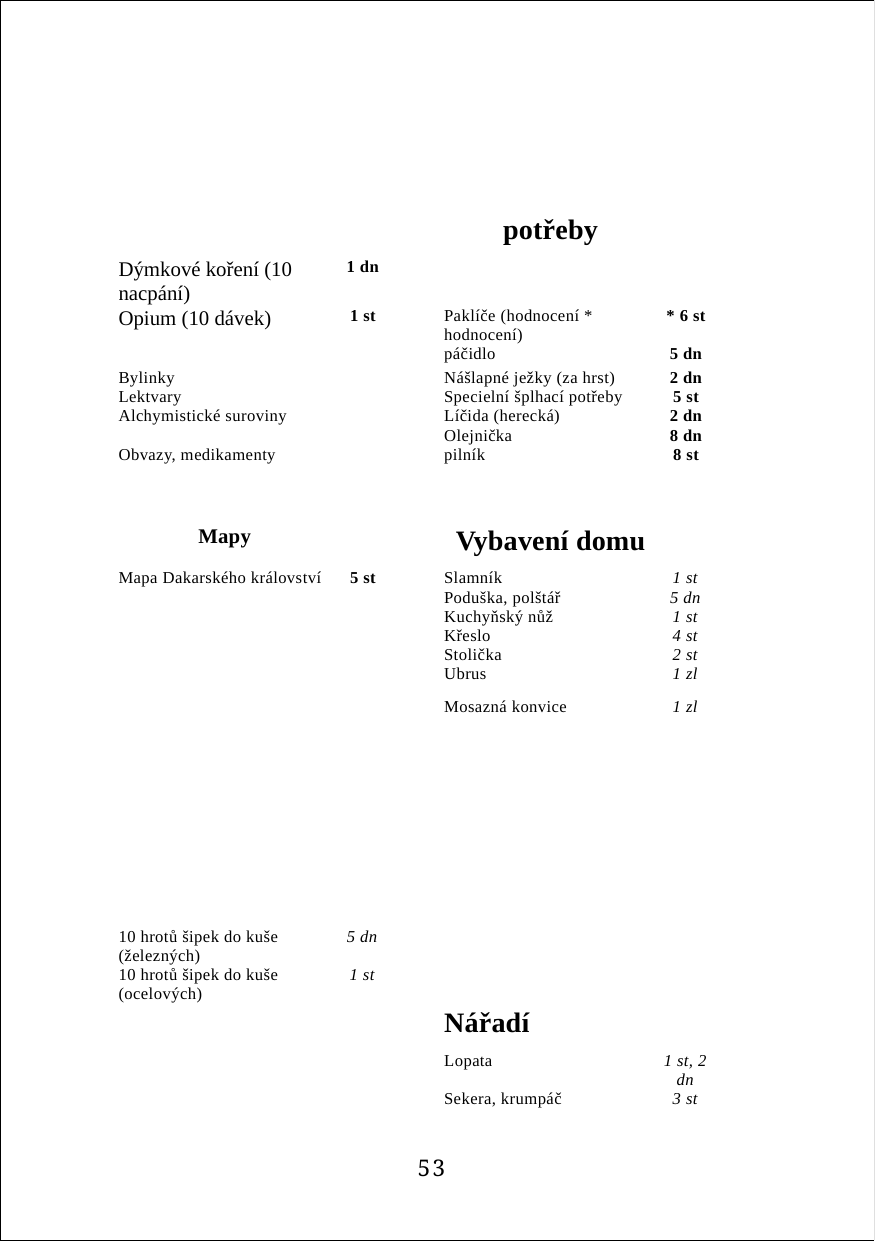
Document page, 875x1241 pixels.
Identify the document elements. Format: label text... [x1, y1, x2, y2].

table_cell [118, 607, 331, 626]
table_cell [715, 607, 756, 626]
table_cell [331, 831, 394, 850]
table_cell 2 dn [657, 368, 714, 387]
table_cell [434, 908, 444, 927]
table_cell [715, 735, 756, 754]
table_cell [395, 716, 434, 735]
table_cell [715, 464, 756, 483]
table_cell 2 st [657, 645, 714, 664]
table_cell [395, 812, 434, 831]
table_cell [434, 445, 444, 464]
table_cell 5 st [331, 568, 394, 587]
table_cell [715, 850, 756, 869]
table_cell [395, 387, 434, 406]
table_cell [118, 773, 331, 792]
table_cell [715, 257, 756, 305]
table_cell [118, 626, 331, 645]
table_cell [331, 716, 394, 735]
table_cell [331, 869, 394, 888]
table_cell [715, 172, 756, 257]
table_cell [715, 387, 756, 406]
table_cell Nářadí [444, 965, 657, 1050]
table_cell [118, 588, 331, 607]
table_cell [395, 588, 434, 607]
table_cell Lopata [444, 1050, 657, 1089]
table_cell [395, 735, 434, 754]
table_cell [657, 773, 714, 792]
table_cell [331, 588, 394, 607]
table_cell [395, 607, 434, 626]
table_cell [715, 927, 756, 965]
table_cell Specielní šplhací potřeby [444, 387, 657, 406]
table_cell [434, 305, 444, 344]
table_cell [444, 716, 657, 735]
table_cell [395, 483, 434, 568]
table_cell [434, 735, 444, 754]
table_cell [434, 773, 444, 792]
table_cell 5 dn [657, 588, 714, 607]
table_cell 1 zl [657, 697, 714, 716]
table_cell [434, 888, 444, 907]
table_cell [444, 793, 657, 812]
table_cell [444, 773, 657, 792]
table_cell [657, 257, 714, 305]
table_cell [434, 697, 444, 716]
table_cell [395, 927, 434, 965]
table_cell 2 dn [657, 406, 714, 425]
table_cell 1 zl [657, 664, 714, 697]
table_cell Mapy [118, 483, 331, 568]
table_cell Nášlapné ježky (za hrst) [444, 368, 657, 387]
table_cell [715, 716, 756, 735]
table_cell [118, 464, 331, 483]
table_cell 4 st [657, 626, 714, 645]
table_cell [118, 735, 331, 754]
table_cell [118, 754, 331, 773]
table_cell [657, 831, 714, 850]
table_cell [657, 754, 714, 773]
table_cell [118, 908, 331, 927]
table_cell [395, 305, 434, 344]
table_cell [118, 831, 331, 850]
table_cell [715, 888, 756, 907]
table_cell [331, 406, 394, 425]
table_cell * 6 st [657, 305, 714, 344]
table_cell [118, 664, 331, 697]
table_cell [331, 1089, 394, 1108]
table_cell [331, 697, 394, 716]
table_cell [331, 425, 394, 444]
table_cell Alchymistické suroviny [118, 406, 331, 425]
table_cell [331, 626, 394, 645]
table_cell Líčida (herecká) [444, 406, 657, 425]
table_cell [118, 869, 331, 888]
table_cell [715, 305, 756, 344]
table_cell pilník [444, 445, 657, 464]
table_cell [395, 344, 434, 368]
table_cell [715, 664, 756, 697]
table_cell [331, 387, 394, 406]
table_cell [395, 773, 434, 792]
table_cell [657, 908, 714, 927]
table_cell páčidlo [444, 344, 657, 368]
table_cell Sekera, krumpáč [444, 1089, 657, 1108]
table_cell [118, 716, 331, 735]
table_cell [434, 1089, 444, 1108]
table_cell [715, 645, 756, 664]
table_cell [331, 773, 394, 792]
table_cell [444, 812, 657, 831]
table_cell [395, 626, 434, 645]
table_cell [395, 908, 434, 927]
table_cell [715, 445, 756, 464]
table_cell Vybavení domu [444, 483, 657, 568]
table_cell [331, 483, 394, 568]
table_cell [395, 425, 434, 444]
table_cell 10 hrotů šipek do kuše (ocelových) [118, 965, 331, 1050]
table_cell [715, 568, 756, 587]
table_cell Křeslo [444, 626, 657, 645]
table_cell [395, 1050, 434, 1089]
table_cell [434, 607, 444, 626]
table_cell 5 dn [657, 344, 714, 368]
table_cell [395, 645, 434, 664]
table_cell 1 dn [331, 257, 394, 305]
table_cell Olejnička [444, 425, 657, 444]
table_cell [444, 869, 657, 888]
table_cell [657, 716, 714, 735]
table_cell [657, 793, 714, 812]
table_cell [395, 888, 434, 907]
table_cell [395, 445, 434, 464]
table_cell [657, 850, 714, 869]
table_cell 10 hrotů šipek do kuše (železných) [118, 927, 331, 965]
table_cell [331, 1050, 394, 1089]
table_cell [395, 464, 434, 483]
table_cell [434, 626, 444, 645]
table_cell [331, 735, 394, 754]
table_cell [395, 697, 434, 716]
table_cell [715, 965, 756, 1050]
table_cell [715, 697, 756, 716]
table_cell [657, 965, 714, 1050]
table_cell [118, 850, 331, 869]
table_cell Mapa Dakarského království [118, 568, 331, 587]
table_cell [657, 464, 714, 483]
table_cell Ubrus [444, 664, 657, 697]
table_cell [118, 425, 331, 444]
table_cell [118, 888, 331, 907]
table_cell [715, 754, 756, 773]
table_cell [434, 368, 444, 387]
table_cell [444, 850, 657, 869]
table_cell [657, 812, 714, 831]
table_cell [444, 735, 657, 754]
table_cell Stolička [444, 645, 657, 664]
table_cell Bylinky [118, 368, 331, 387]
table_cell [331, 754, 394, 773]
table_cell [444, 831, 657, 850]
table_cell [657, 927, 714, 965]
table_cell [395, 831, 434, 850]
table_cell [715, 869, 756, 888]
table_cell [434, 664, 444, 697]
table_cell [395, 754, 434, 773]
table_cell [715, 1089, 756, 1108]
table_cell [444, 888, 657, 907]
table_cell [395, 172, 434, 257]
table_cell 1 st [331, 305, 394, 344]
table_cell [434, 387, 444, 406]
table_cell [434, 344, 444, 368]
table_cell [331, 445, 394, 464]
table_cell 1 st [657, 607, 714, 626]
table_cell [331, 793, 394, 812]
table_cell [715, 344, 756, 368]
table_cell Paklíče (hodnocení * hodnocení) [444, 305, 657, 344]
table_cell [715, 425, 756, 444]
table_cell [331, 850, 394, 869]
table_cell [434, 257, 444, 305]
table_cell [657, 888, 714, 907]
table_cell [118, 697, 331, 716]
table_cell [395, 869, 434, 888]
table_cell [444, 257, 657, 305]
table_cell Lektvary [118, 387, 331, 406]
table_cell [434, 645, 444, 664]
table_cell [715, 588, 756, 607]
table_cell Opium (10 dávek) [118, 305, 331, 344]
table_cell [444, 464, 657, 483]
table_cell [395, 1089, 434, 1108]
table_cell 1 st [657, 568, 714, 587]
table_cell [395, 368, 434, 387]
table_cell 8 st [657, 445, 714, 464]
table_cell [434, 588, 444, 607]
table_cell 8 dn [657, 425, 714, 444]
table_cell [118, 172, 331, 257]
table_cell [331, 812, 394, 831]
table_cell [434, 965, 444, 1050]
table_cell 3 st [657, 1089, 714, 1108]
table_cell [331, 344, 394, 368]
table_cell [657, 869, 714, 888]
table_cell [395, 793, 434, 812]
table_cell Poduška, polštář [444, 588, 657, 607]
table_cell [395, 568, 434, 587]
table_cell [331, 464, 394, 483]
table_cell [118, 645, 331, 664]
table_cell [434, 716, 444, 735]
table_cell [434, 812, 444, 831]
table_cell [434, 483, 444, 568]
table_cell [715, 773, 756, 792]
table_cell Mosazná konvice [444, 697, 657, 716]
table_cell [395, 965, 434, 1050]
table_cell [331, 888, 394, 907]
table_cell [434, 754, 444, 773]
table_cell Obvazy, medikamenty [118, 445, 331, 464]
table_cell Dýmkové koření (10 nacpání) [118, 257, 331, 305]
table_cell [715, 368, 756, 387]
table_cell [434, 927, 444, 965]
table_cell 1 st, 2 dn [657, 1050, 714, 1089]
table_cell [434, 464, 444, 483]
table_cell [434, 831, 444, 850]
table_cell Slamník [444, 568, 657, 587]
table_cell [118, 1089, 331, 1108]
table_cell [331, 664, 394, 697]
table_cell [434, 1050, 444, 1089]
table_cell [715, 1050, 756, 1089]
table_cell 5 dn [331, 927, 394, 965]
table_cell [444, 927, 657, 965]
table_cell [444, 908, 657, 927]
table_cell 5 st [657, 387, 714, 406]
table_cell [715, 831, 756, 850]
table_cell [715, 793, 756, 812]
table_cell [331, 172, 394, 257]
table_cell [331, 607, 394, 626]
table_cell [118, 1050, 331, 1089]
table_cell [331, 908, 394, 927]
table_cell [715, 483, 756, 568]
table_cell Kuchyňský nůž [444, 607, 657, 626]
table_cell [434, 172, 444, 257]
table_cell [434, 793, 444, 812]
table_cell [118, 812, 331, 831]
table_cell [434, 850, 444, 869]
table_cell [715, 406, 756, 425]
table_cell [118, 793, 331, 812]
table_cell [434, 568, 444, 587]
table_cell [434, 425, 444, 444]
table_cell [444, 754, 657, 773]
table_cell [395, 850, 434, 869]
table_cell potřeby [444, 172, 657, 257]
table_cell [395, 257, 434, 305]
table_cell [395, 406, 434, 425]
table_cell [434, 869, 444, 888]
table_cell [657, 483, 714, 568]
table_cell 1 st [331, 965, 394, 1050]
table_cell [715, 812, 756, 831]
table_cell [434, 406, 444, 425]
table_cell [118, 344, 331, 368]
table_cell [715, 626, 756, 645]
table_cell [657, 172, 714, 257]
table_cell [331, 368, 394, 387]
table_cell [657, 735, 714, 754]
table_cell [331, 645, 394, 664]
table_cell [715, 908, 756, 927]
table_cell [395, 664, 434, 697]
